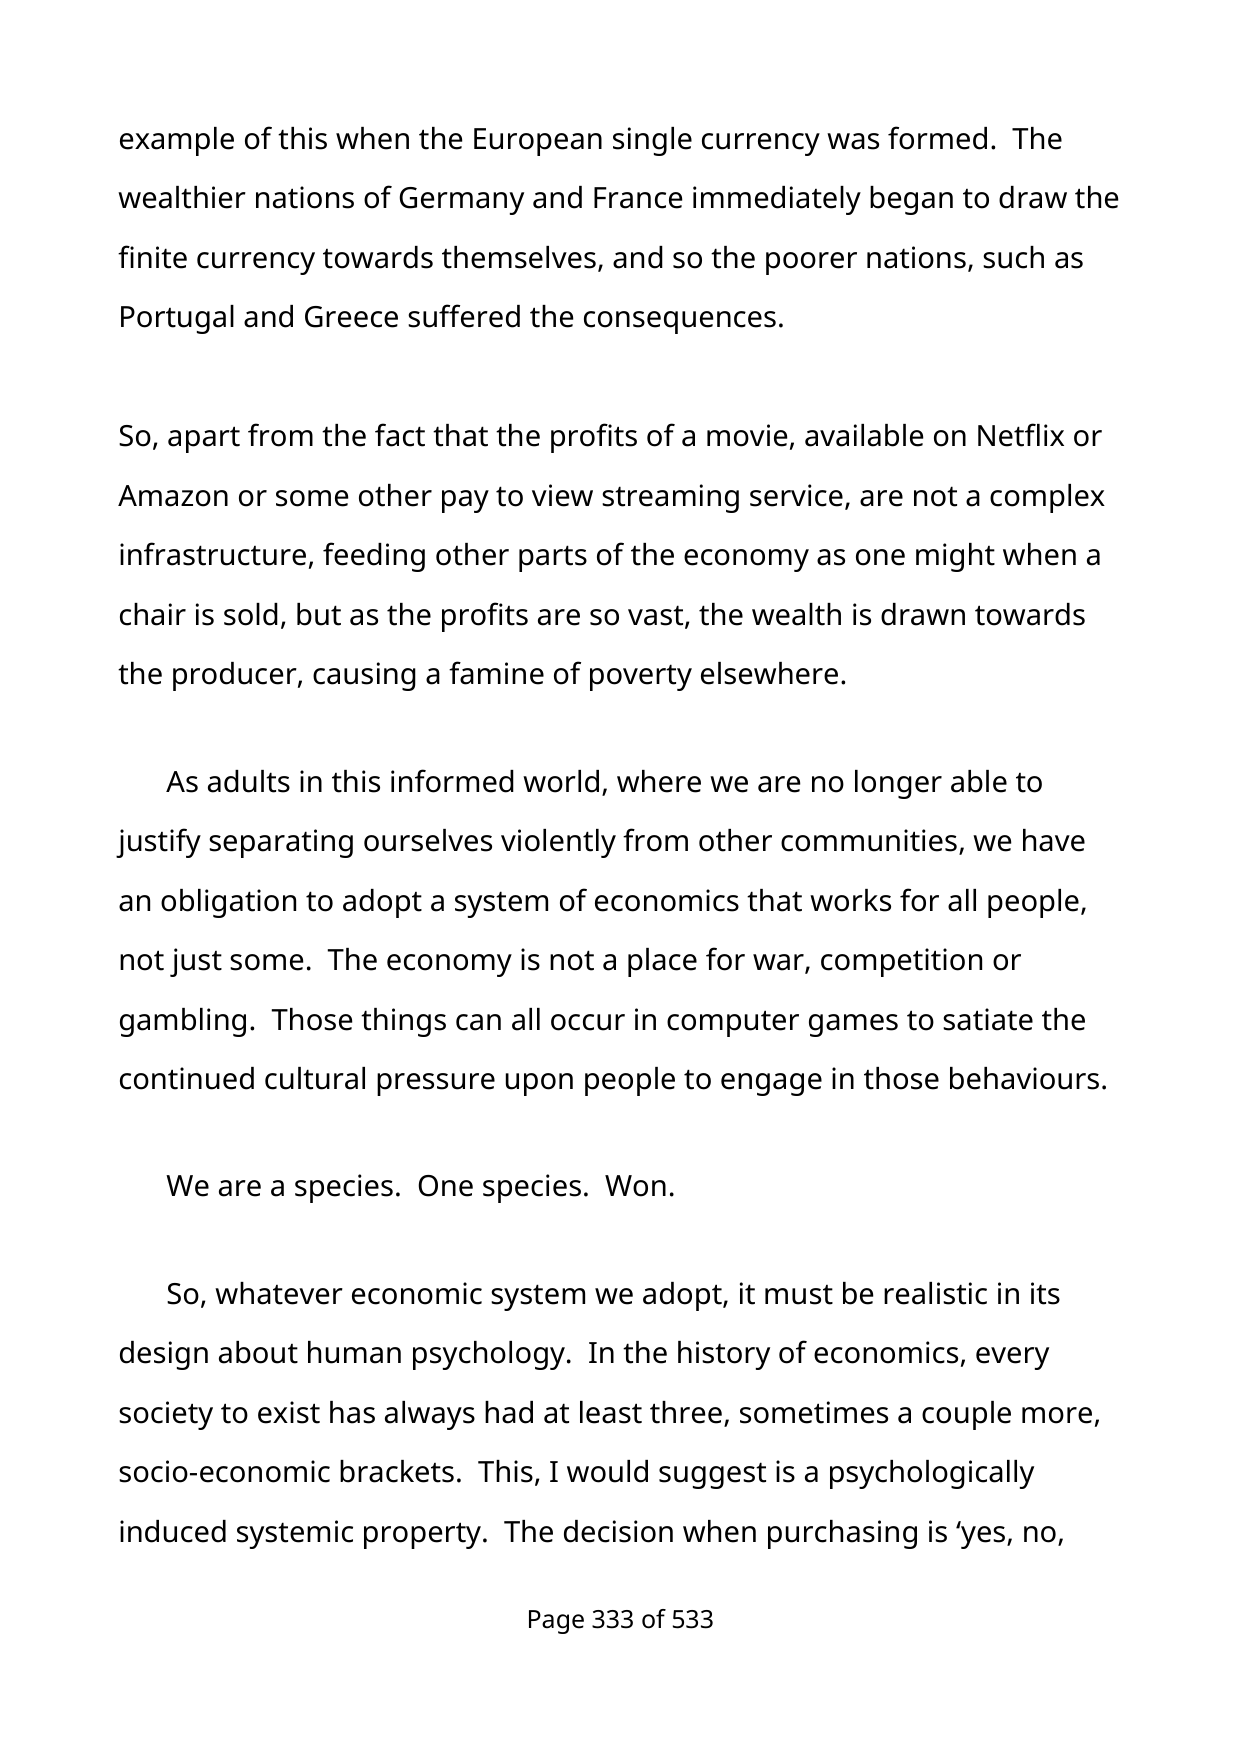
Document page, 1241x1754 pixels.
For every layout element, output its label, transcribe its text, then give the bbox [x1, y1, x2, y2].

text As adults in this informed world, where we are no longer able to justify separating ourselves violently from other communities, we have an obligation to adopt a system of economics that works for all people, not just some. The economy is not a place for war, competition or gambling. Those things can all occur in computer games to satiate the continued cultural pressure upon people to engage in those behaviours. [118, 761, 1122, 1098]
text We are a species. One species. Won. [118, 1166, 1122, 1205]
text example of this when the European single currency was formed. The wealthier nations of Germany and France immediately began to draw the finite currency towards themselves, and so the poorer nations, such as Portugal and Greece suffered the consequences. So, apart from the fact that the profits of a movie, available on Netflix or Amazon or some other pay to view streaming service, are not a complex infrastructure, feeding other parts of the economy as one might when a chair is sold, but as the profits are so vast, the wealth is drawn towards the producer, causing a famine of poverty elsewhere. [118, 118, 1122, 693]
text So, whatever economic system we adopt, it must be realistic in its design about human psychology. In the history of economics, every society to exist has always had at least three, sometimes a couple more, socio-economic brackets. This, I would suggest is a psychologically induced systemic property. The decision when purchasing is ‘yes, no, [118, 1273, 1122, 1551]
